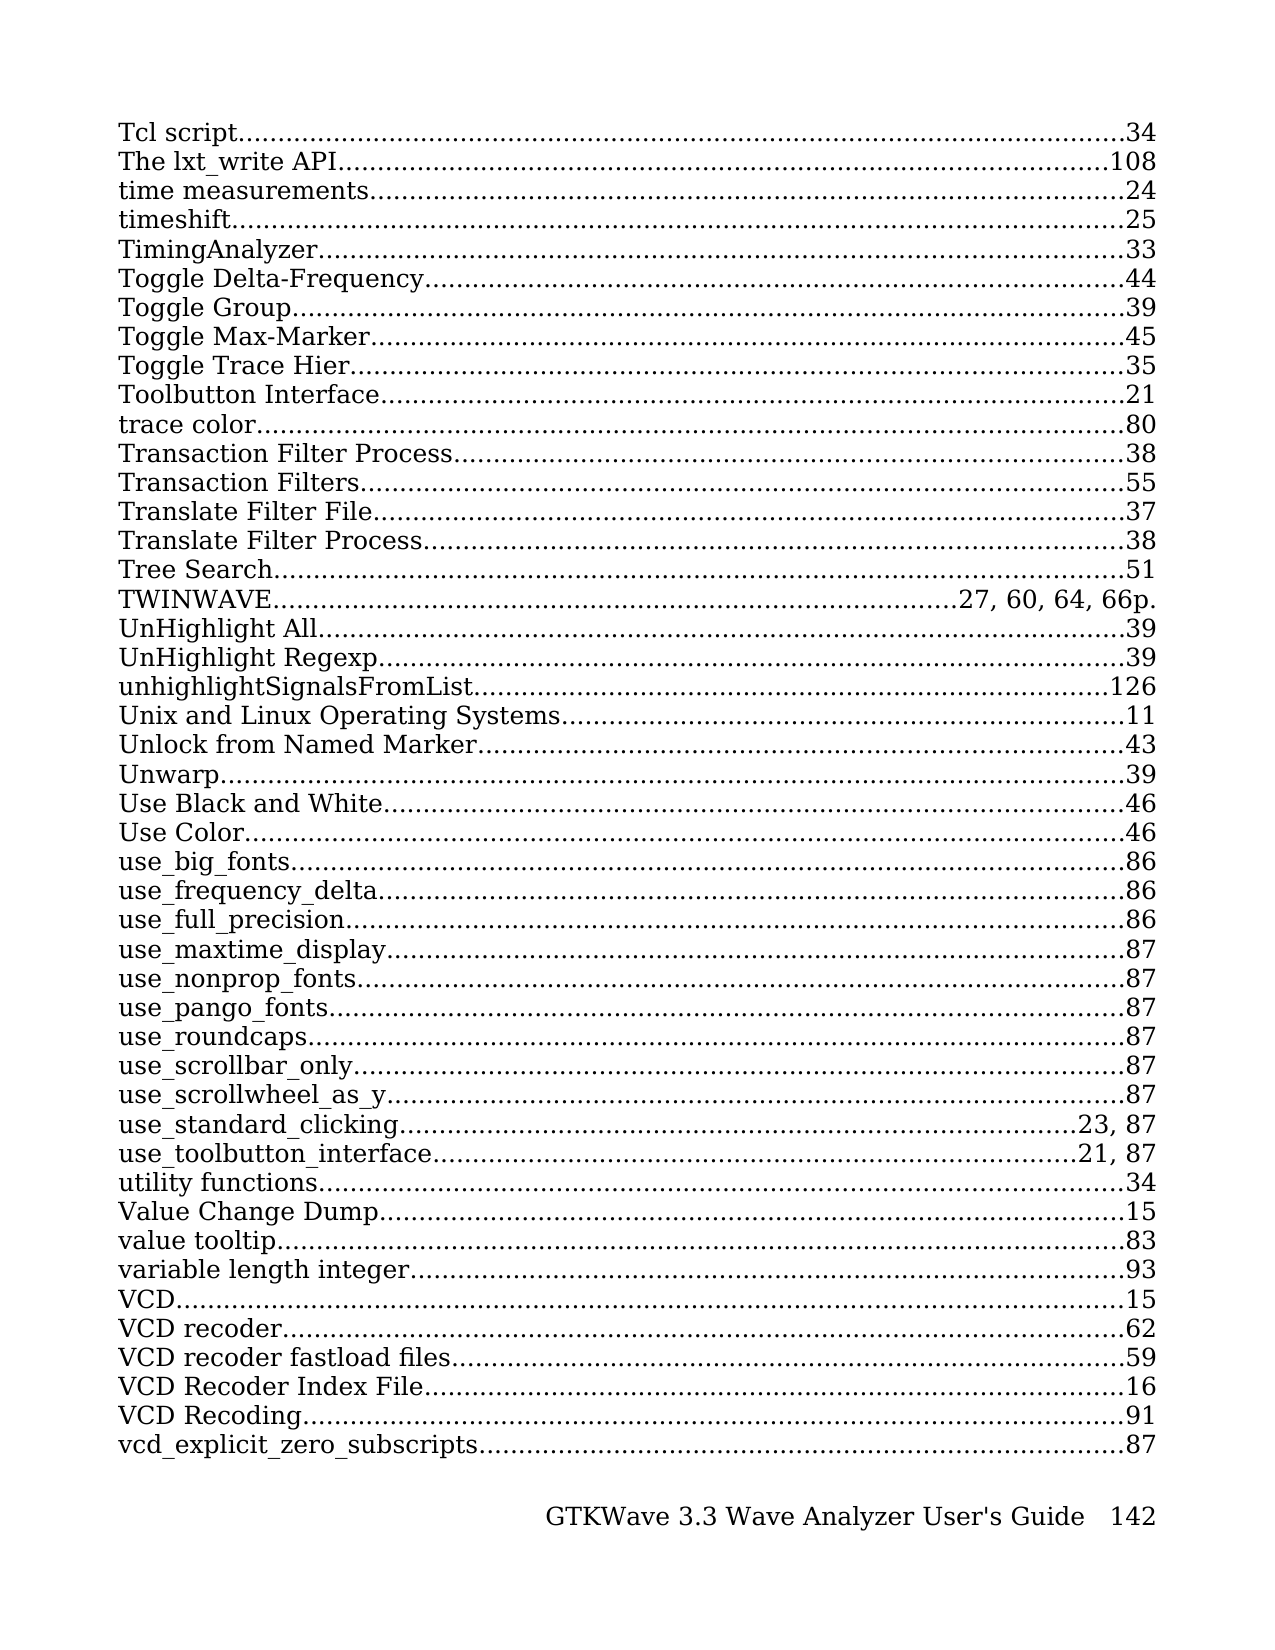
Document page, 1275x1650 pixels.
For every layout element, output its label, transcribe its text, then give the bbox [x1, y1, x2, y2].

text UnHighlight All 39 [118, 614, 1157, 643]
text VCD 15 [118, 1285, 1157, 1314]
text use_scrollwheel_as_y 87 [118, 1081, 1157, 1110]
text Transaction Filter Process 38 [118, 439, 1157, 468]
text use_maxtime_display 87 [118, 935, 1157, 964]
text use_full_precision 86 [118, 906, 1157, 935]
text TimingAnalyzer 33 [118, 235, 1157, 264]
text use_roundcaps 87 [118, 1022, 1157, 1051]
text use_frequency_delta 86 [118, 876, 1157, 906]
text timeshift 25 [118, 206, 1157, 235]
text Tree Search 51 [118, 556, 1157, 585]
text use_toolbutton_interface 21, 87 [118, 1139, 1157, 1168]
text utility functions 34 [118, 1168, 1157, 1197]
text Value Change Dump 15 [118, 1197, 1157, 1226]
text unhighlightSignalsFromList 126 [118, 672, 1157, 701]
text Unlock from Named Marker 43 [118, 731, 1157, 760]
text Translate Filter Process 38 [118, 526, 1157, 556]
text Unwarp 39 [118, 760, 1157, 789]
text vcd_explicit_zero_subscripts 87 [118, 1431, 1157, 1460]
text use_big_fonts 86 [118, 847, 1157, 876]
text use_standard_clicking 23, 87 [118, 1110, 1157, 1139]
text variable length integer 93 [118, 1256, 1157, 1285]
text VCD recoder fastload files 59 [118, 1343, 1157, 1372]
text Toggle Group 39 [118, 293, 1157, 322]
text trace color 80 [118, 410, 1157, 439]
text TWINWAVE 27, 60, 64, 66p. [118, 585, 1157, 614]
text Transaction Filters 55 [118, 468, 1157, 497]
text Toolbutton Interface 21 [118, 381, 1157, 410]
text use_nonprop_fonts 87 [118, 964, 1157, 993]
text Toggle Max-Marker 45 [118, 322, 1157, 351]
text VCD recoder 62 [118, 1314, 1157, 1343]
text VCD Recoder Index File 16 [118, 1372, 1157, 1401]
text Use Color 46 [118, 818, 1157, 847]
text use_pango_fonts 87 [118, 993, 1157, 1022]
text The lxt_write API 108 [118, 147, 1157, 176]
text Translate Filter File 37 [118, 497, 1157, 526]
text VCD Recoding 91 [118, 1401, 1157, 1431]
text use_scrollbar_only 87 [118, 1051, 1157, 1081]
text value tooltip 83 [118, 1226, 1157, 1256]
text Use Black and White 46 [118, 789, 1157, 818]
text time measurements 24 [118, 176, 1157, 206]
text Toggle Trace Hier 35 [118, 351, 1157, 381]
text Toggle Delta-Frequency 44 [118, 264, 1157, 293]
text UnHighlight Regexp 39 [118, 643, 1157, 672]
text Tcl script 34 [118, 118, 1157, 147]
text Unix and Linux Operating Systems 11 [118, 701, 1157, 731]
